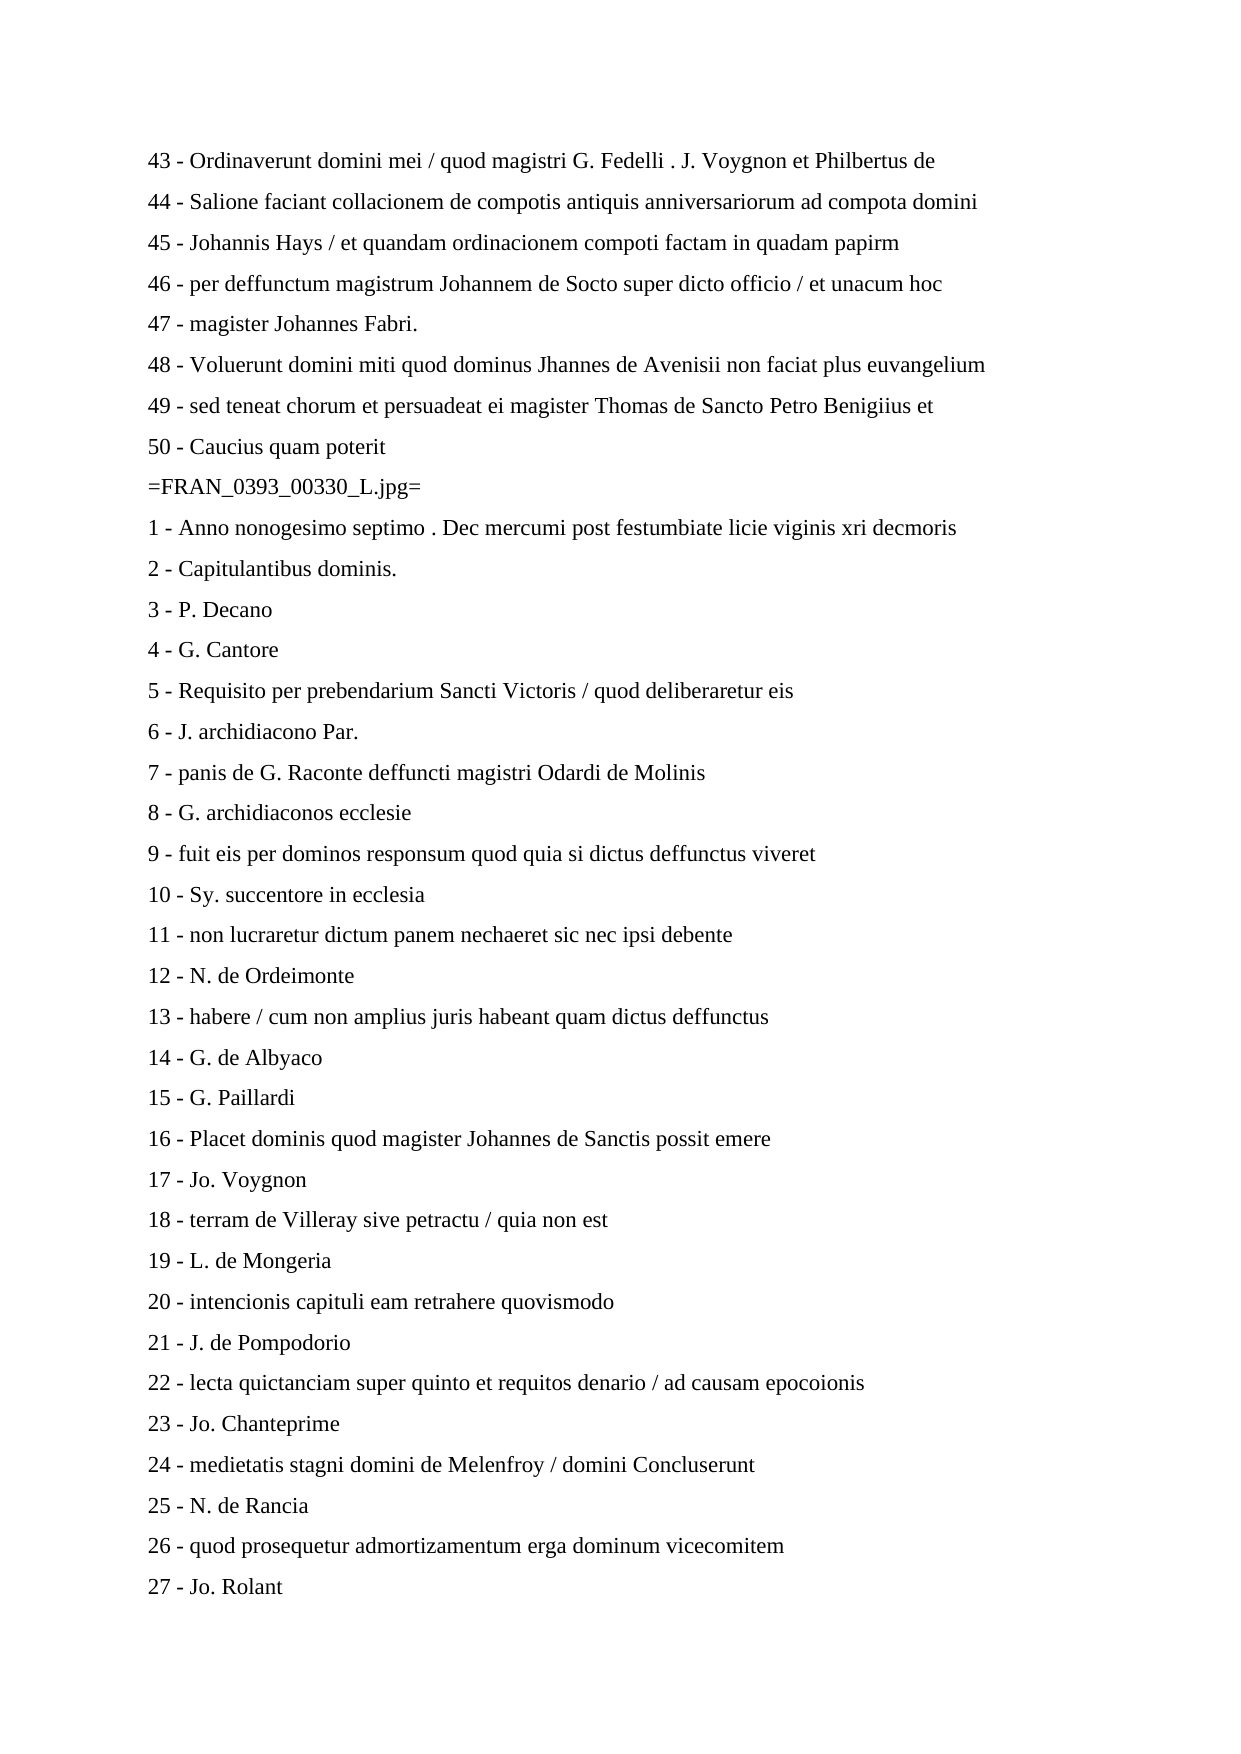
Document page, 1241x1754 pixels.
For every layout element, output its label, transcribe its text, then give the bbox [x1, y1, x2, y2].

text 12 - N. de Ordeimonte [148, 962, 1093, 988]
text 8 - G. archidiaconos ecclesie [148, 799, 1093, 826]
text 25 - N. de Rancia [148, 1492, 1093, 1518]
text 14 - G. de Albyaco [148, 1044, 1093, 1070]
text 13 - habere / cum non amplius juris habeant quam dictus deffunctus [148, 1003, 1093, 1029]
text 47 - magister Johannes Fabri. [148, 311, 1093, 337]
text 50 - Caucius quam poterit [148, 433, 1093, 459]
text 46 - per deffunctum magistrum Johannem de Socto super dicto officio / et unacum hoc [148, 270, 1093, 296]
text 1 - Anno nonogesimo septimo . Dec mercumi post festumbiate licie viginis xri decmoris [148, 514, 1093, 541]
text 20 - intencionis capituli eam retrahere quovismodo [148, 1288, 1093, 1314]
text 7 - panis de G. Raconte deffuncti magistri Odardi de Molinis [148, 758, 1093, 785]
text 24 - medietatis stagni domini de Melenfroy / domini Concluserunt [148, 1451, 1093, 1477]
text 4 - G. Cantore [148, 636, 1093, 663]
text 49 - sed teneat chorum et persuadeat ei magister Thomas de Sancto Petro Benigiius et [148, 392, 1093, 418]
text 43 - Ordinaverunt domini mei / quod magistri G. Fedelli . J. Voygnon et Philbertus de [148, 148, 1093, 174]
text 23 - Jo. Chanteprime [148, 1410, 1093, 1437]
text 9 - fuit eis per dominos responsum quod quia si dictus deffunctus viveret [148, 840, 1093, 866]
text 27 - Jo. Rolant [148, 1573, 1093, 1599]
text 18 - terram de Villeray sive petractu / quia non est [148, 1207, 1093, 1233]
text 6 - J. archidiacono Par. [148, 718, 1093, 744]
text 16 - Placet dominis quod magister Johannes de Sanctis possit emere [148, 1125, 1093, 1151]
text 17 - Jo. Voygnon [148, 1166, 1093, 1192]
text 21 - J. de Pompodorio [148, 1329, 1093, 1355]
text 19 - L. de Mongeria [148, 1247, 1093, 1274]
text 2 - Capitulantibus dominis. [148, 555, 1093, 581]
text 45 - Johannis Hays / et quandam ordinacionem compoti factam in quadam papirm [148, 229, 1093, 255]
text =FRAN_0393_00330_L.jpg= [148, 473, 1093, 500]
text 48 - Voluerunt domini miti quod dominus Jhannes de Avenisii non faciat plus euvangelium [148, 351, 1093, 378]
text 44 - Salione faciant collacionem de compotis antiquis anniversariorum ad compota domini [148, 188, 1093, 215]
text 5 - Requisito per prebendarium Sancti Victoris / quod deliberaretur eis [148, 677, 1093, 703]
text 3 - P. Decano [148, 596, 1093, 622]
text 22 - lecta quictanciam super quinto et requitos denario / ad causam epocoionis [148, 1369, 1093, 1396]
text 15 - G. Paillardi [148, 1084, 1093, 1111]
text 11 - non lucraretur dictum panem nechaeret sic nec ipsi debente [148, 921, 1093, 948]
text 26 - quod prosequetur admortizamentum erga dominum vicecomitem [148, 1532, 1093, 1559]
text 10 - Sy. succentore in ecclesia [148, 881, 1093, 907]
